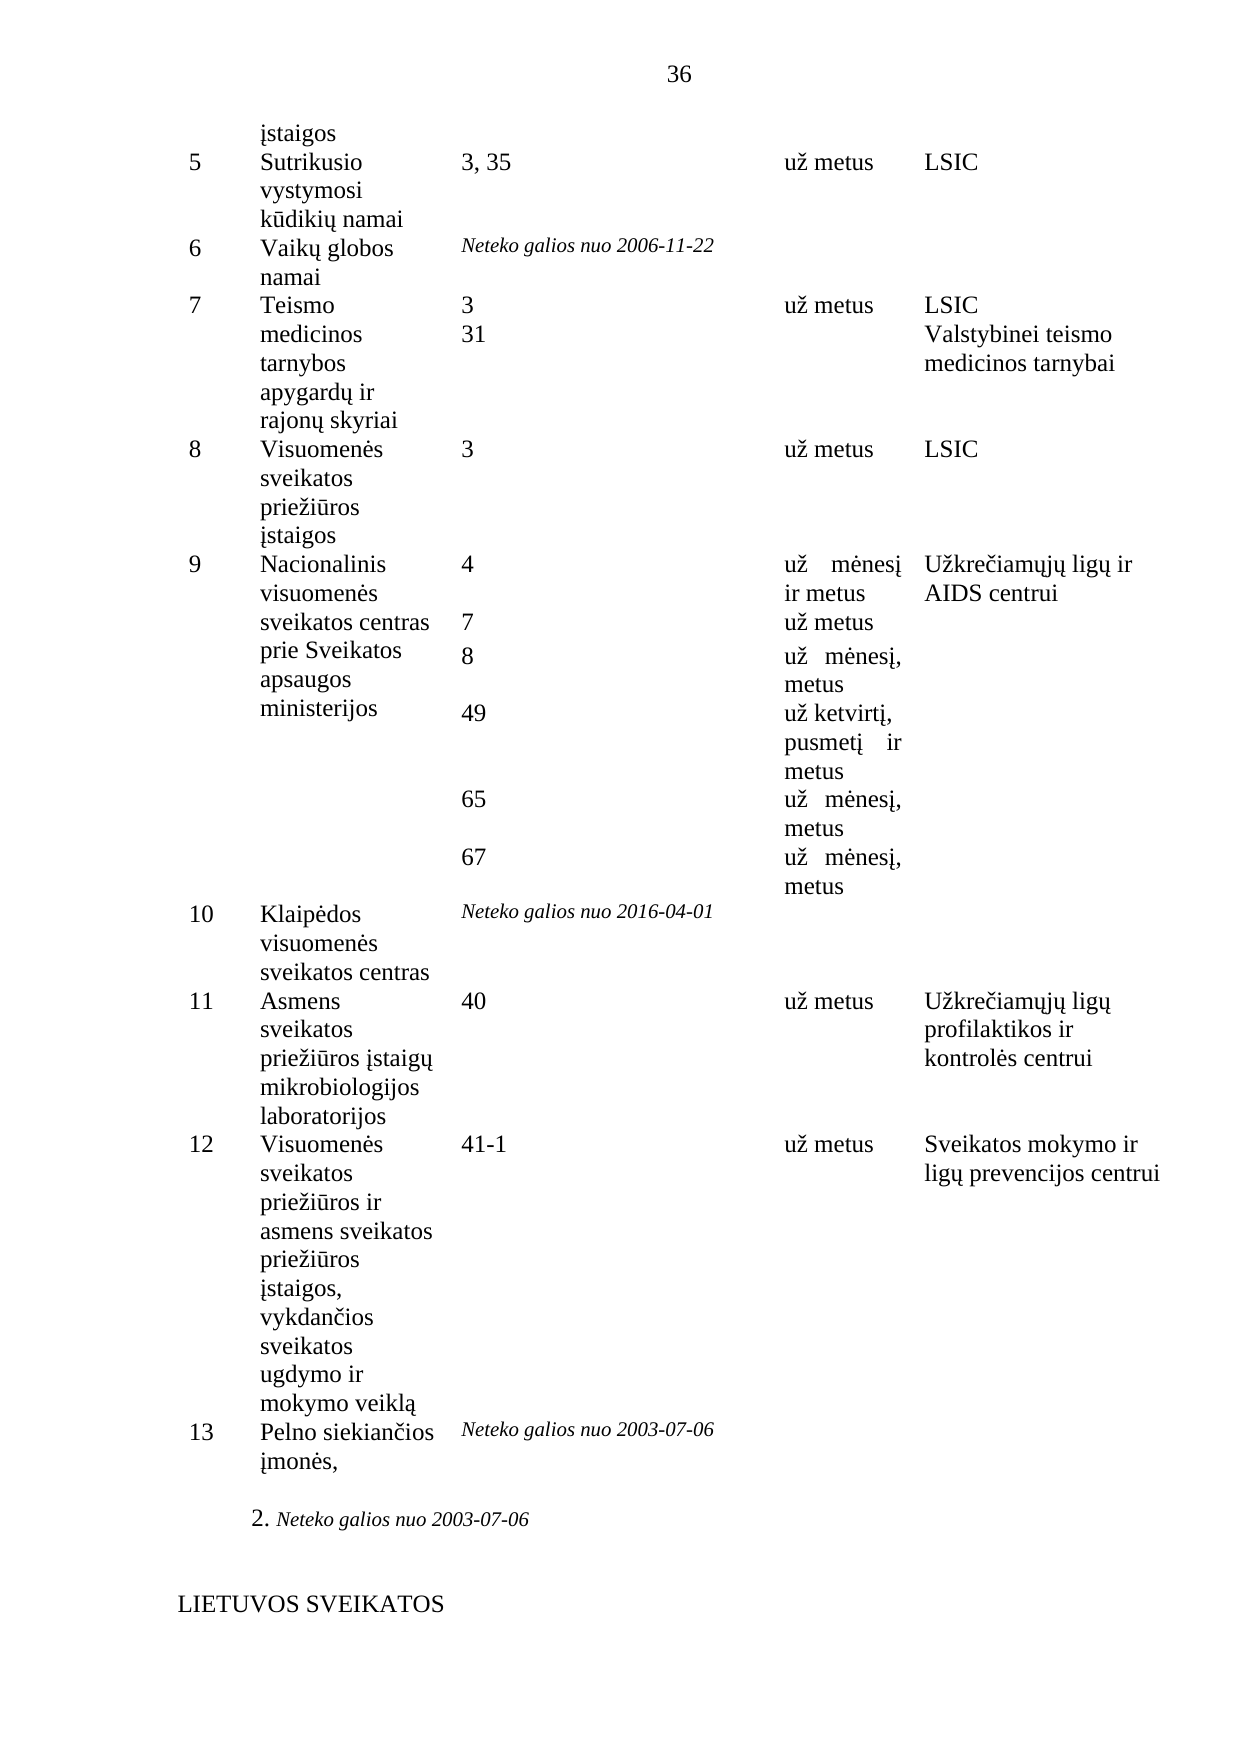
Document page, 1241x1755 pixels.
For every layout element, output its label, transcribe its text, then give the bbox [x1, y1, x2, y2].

table_cell Vaikų globos namai [249, 233, 450, 291]
table_cell Sveikatos mokymo ir ligų prevencijos centrui [913, 1130, 1180, 1417]
table_cell [913, 607, 1180, 641]
table_cell [450, 118, 773, 147]
table_cell už mėnesį, metus [773, 842, 913, 899]
table_cell [177, 842, 248, 899]
table_cell [913, 842, 1180, 899]
table_cell Užkrečiamųjų ligų profilaktikos ir kontrolės centrui [913, 986, 1180, 1129]
table_cell 67 [450, 842, 773, 899]
table_cell už metus [773, 147, 913, 233]
table_cell 9 [177, 549, 248, 784]
table_cell už mėnesį, metus [773, 785, 913, 842]
table_cell 5 [177, 147, 248, 233]
table_cell Teismo medicinos tarnybos apygardų ir rajonų skyriai [249, 291, 450, 434]
table_cell 40 [450, 986, 773, 1129]
table_cell Neteko galios nuo 2003-07-06 [450, 1417, 773, 1474]
table_cell Neteko galios nuo 2006-11-22 [450, 233, 773, 291]
table_cell [177, 118, 248, 147]
table_cell 6 [177, 233, 248, 291]
table_cell 4 [450, 549, 773, 607]
table_cell [913, 785, 1180, 842]
table_cell [913, 641, 1180, 698]
table_cell už metus [773, 607, 913, 641]
table_cell už metus [773, 434, 913, 549]
table_cell Visuomenės sveikatos priežiūros įstaigos [249, 434, 450, 549]
table_cell 41-1 [450, 1130, 773, 1417]
table_cell [773, 1417, 913, 1474]
table_cell [249, 842, 450, 899]
table_cell [913, 1417, 1180, 1474]
table_cell už metus [773, 986, 913, 1129]
table_cell Klaipėdos visuomenės sveikatos centras [249, 900, 450, 986]
table_cell įstaigos [249, 118, 450, 147]
table_cell 8 [450, 641, 773, 698]
table_cell [913, 233, 1180, 291]
table_cell 3 [450, 434, 773, 549]
table_cell už metus [773, 1130, 913, 1417]
table_cell Užkrečiamųjų ligų ir AIDS centrui [913, 549, 1180, 607]
table_cell 7 [177, 291, 248, 434]
table_cell [913, 698, 1180, 784]
table_cell 65 [450, 785, 773, 842]
table_cell Visuomenės sveikatos priežiūros ir asmens sveikatos priežiūros įstaigos, vykdančios sveikatos ugdymo ir mokymo veiklą [249, 1130, 450, 1417]
table_cell 3 31 [450, 291, 773, 434]
table_cell Sutrikusio vystymosi kūdikių namai [249, 147, 450, 233]
table_cell už mėnesį, metus [773, 641, 913, 698]
table_cell 12 [177, 1130, 248, 1417]
table_cell [773, 118, 913, 147]
table_cell 8 [177, 434, 248, 549]
table_cell 49 [450, 698, 773, 784]
table_cell 3, 35 [450, 147, 773, 233]
table_cell LSIC [913, 434, 1180, 549]
table_cell Nacionalinis visuomenės sveikatos centras prie Sveikatos apsaugos ministerijos [249, 549, 450, 784]
table_cell [913, 900, 1180, 986]
table_cell LSIC Valstybinei teismo medicinos tarnybai [913, 291, 1180, 434]
table_cell [773, 233, 913, 291]
text 2. Neteko galios nuo 2003-07-06 [177, 1503, 1181, 1532]
table_cell [249, 785, 450, 842]
table_cell už ketvirtį, pusmetį ir metus [773, 698, 913, 784]
table_cell Neteko galios nuo 2016-04-01 [450, 900, 773, 986]
table_cell Pelno siekiančios įmonės, [249, 1417, 450, 1474]
table_cell 10 [177, 900, 248, 986]
table_cell už mėnesį ir metus [773, 549, 913, 607]
table_cell LSIC [913, 147, 1180, 233]
table_cell [913, 118, 1180, 147]
table_cell už metus [773, 291, 913, 434]
table_cell 13 [177, 1417, 248, 1474]
table_cell 7 [450, 607, 773, 641]
text LIETUVOS SVEIKATOS [177, 1589, 1181, 1618]
table_cell Asmens sveikatos priežiūros įstaigų mikrobiologijos laboratorijos [249, 986, 450, 1129]
table_cell [773, 900, 913, 986]
table_cell 11 [177, 986, 248, 1129]
table_cell [177, 785, 248, 842]
